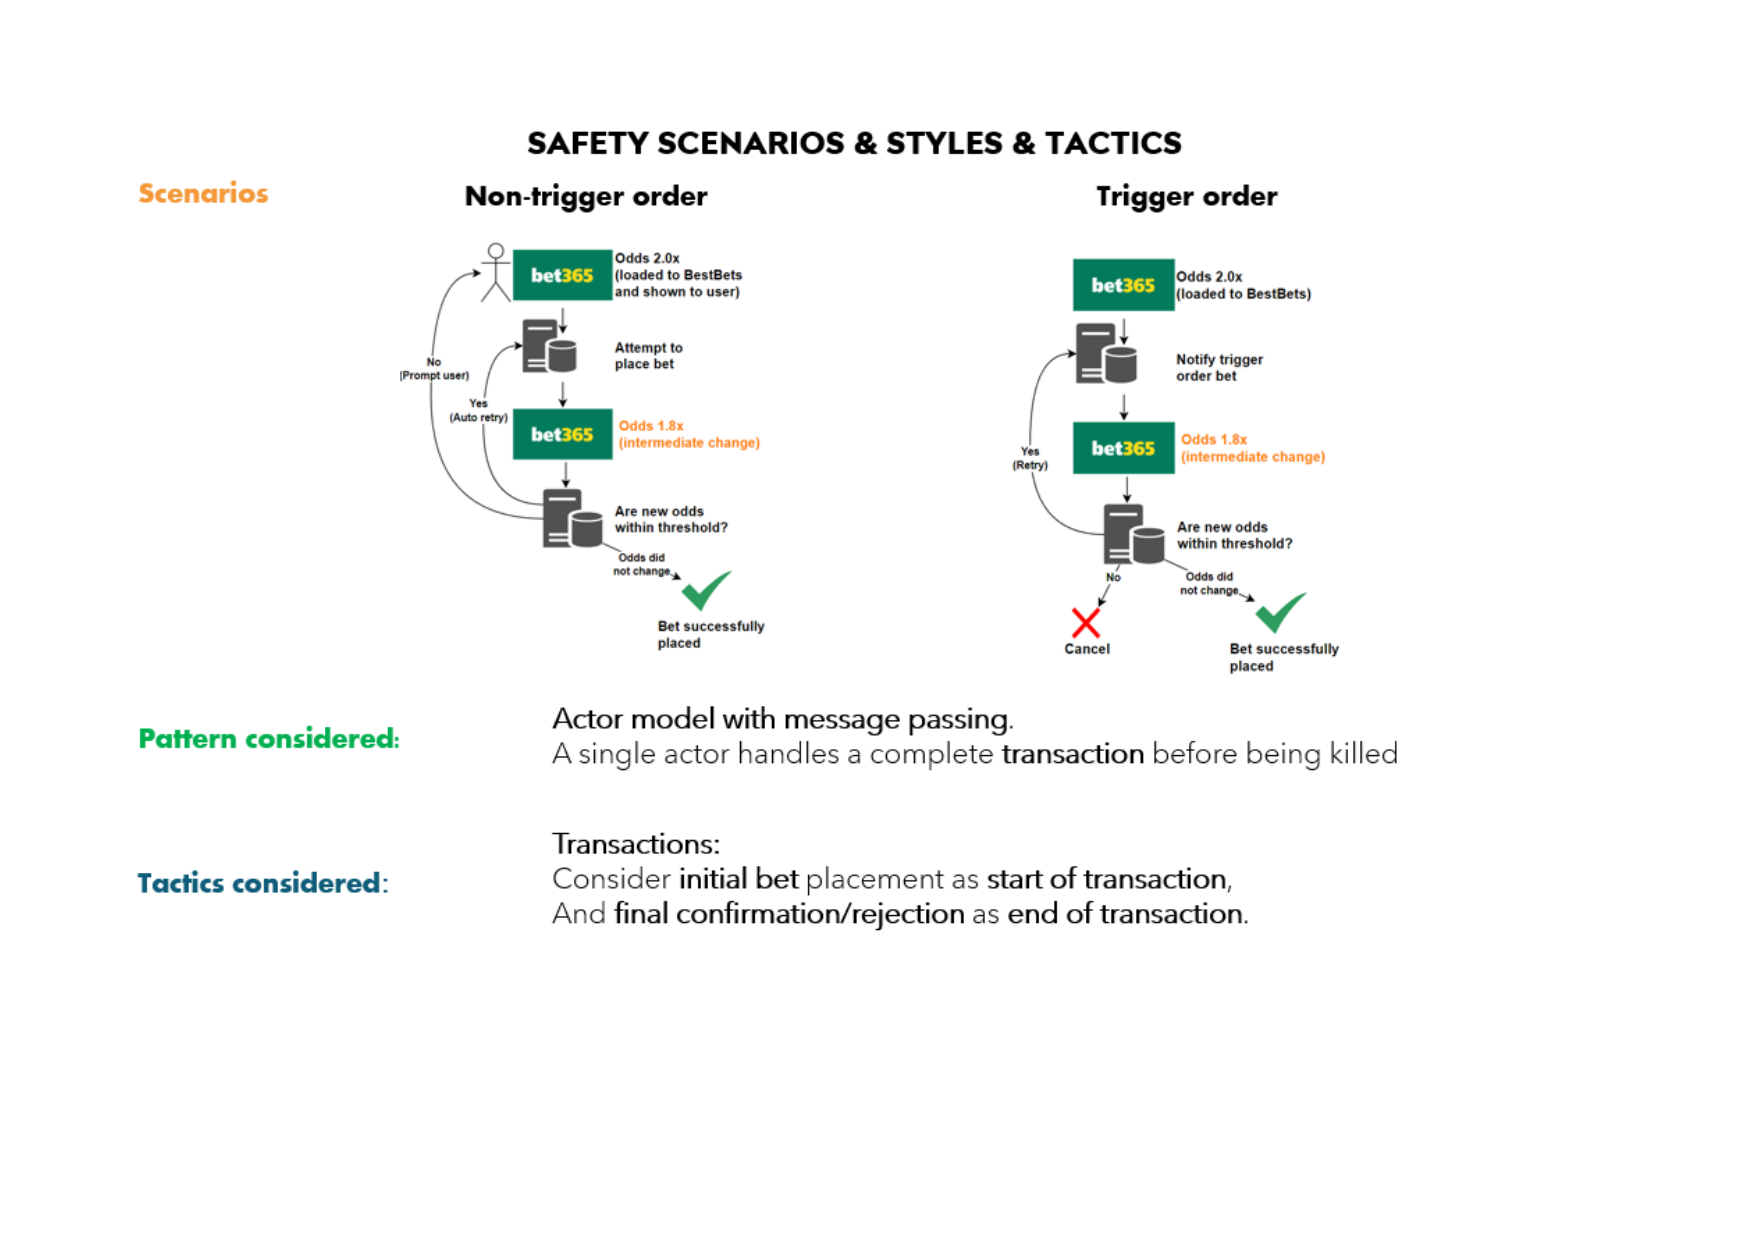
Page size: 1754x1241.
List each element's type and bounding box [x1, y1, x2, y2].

picture [118, 118, 1636, 961]
